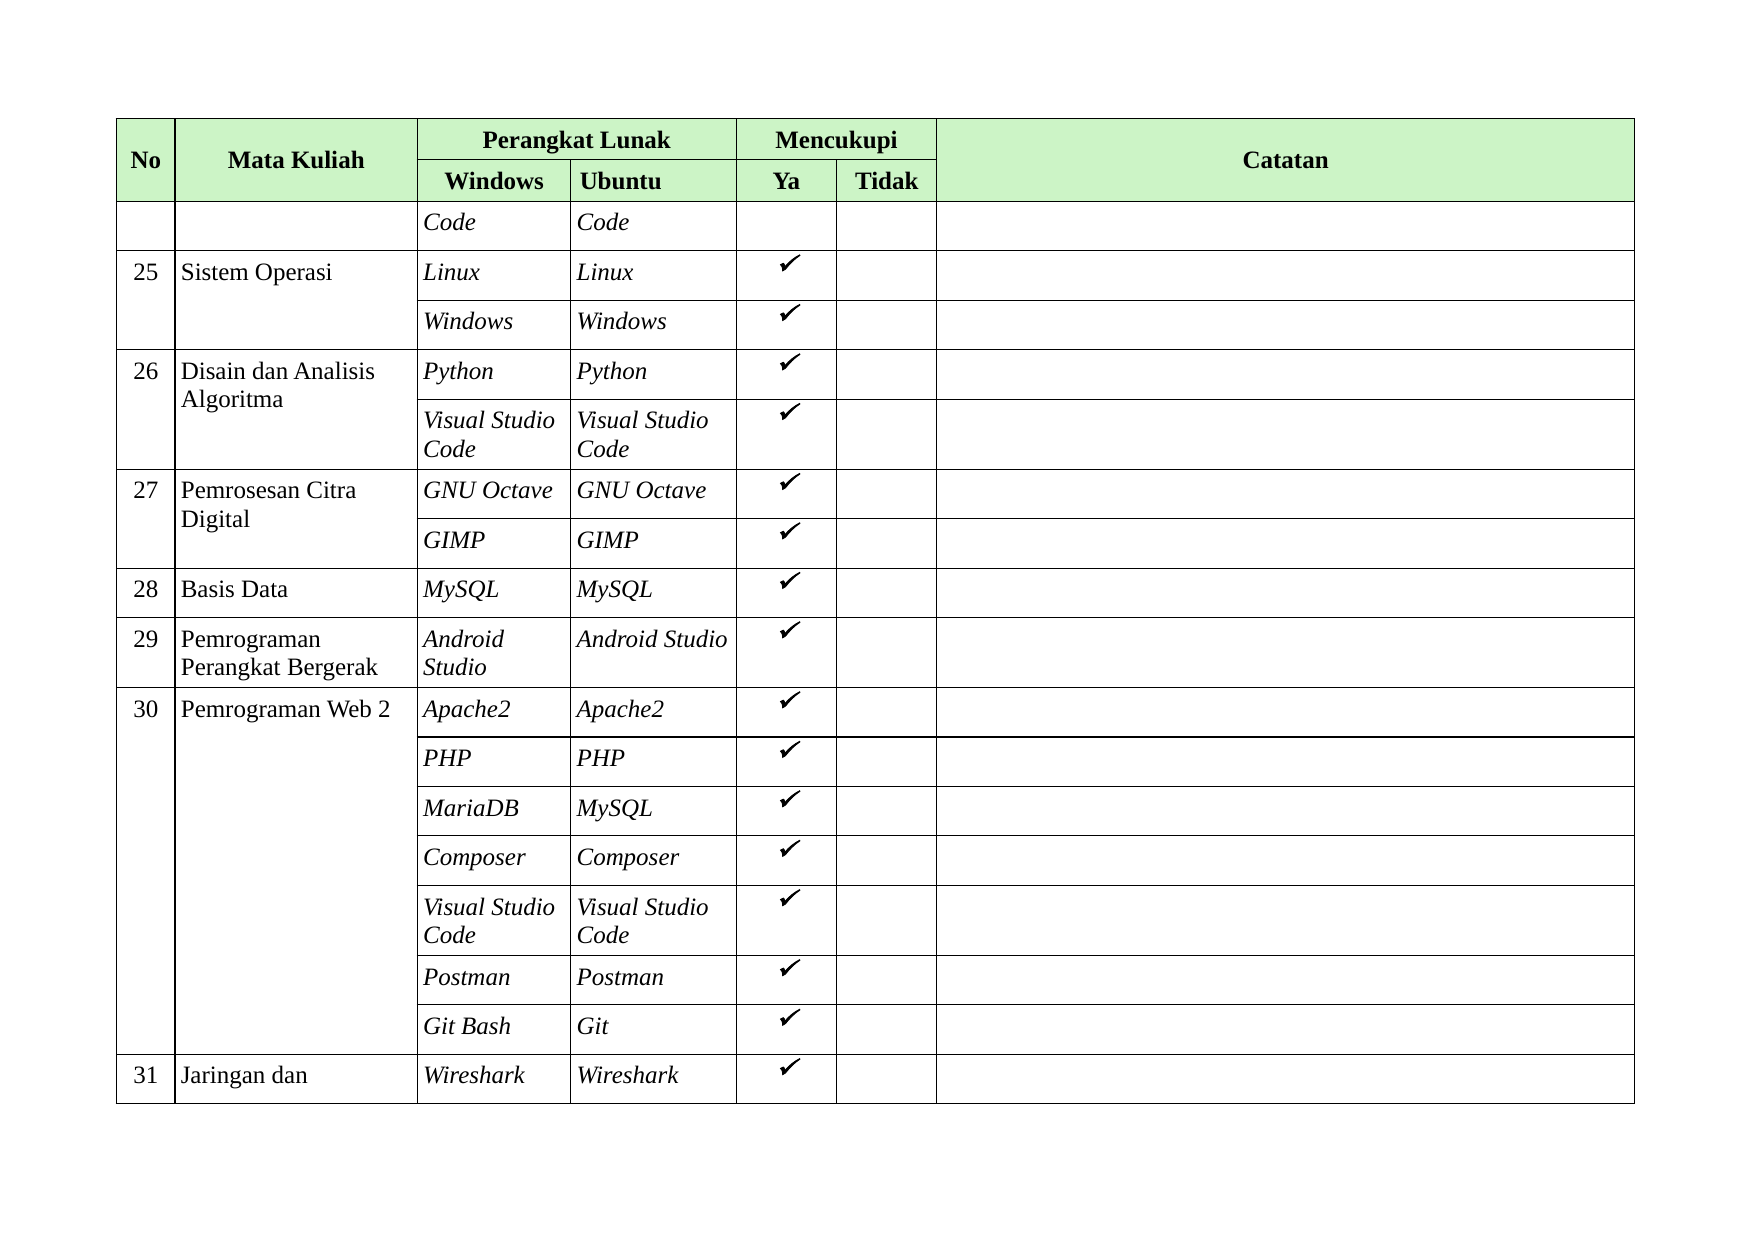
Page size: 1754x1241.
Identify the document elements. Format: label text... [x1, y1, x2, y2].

table_cell ü [737, 688, 836, 736]
table_cell Wireshark [571, 1055, 736, 1103]
table_cell [937, 836, 1634, 885]
table_cell [737, 202, 836, 250]
table_header No [117, 119, 174, 201]
table_cell GNU Octave [418, 470, 570, 518]
table_cell ü [737, 519, 836, 567]
table_cell 26 [117, 350, 174, 468]
table_cell [937, 738, 1634, 786]
table_cell 29 [117, 618, 174, 687]
table_cell ü [737, 1055, 836, 1103]
table_cell PHP [571, 738, 736, 786]
table_cell [837, 738, 936, 786]
table_cell [837, 688, 936, 736]
table_cell ü [737, 470, 836, 518]
table_cell MySQL [571, 569, 736, 617]
table_cell [837, 618, 936, 687]
table_cell Windows [418, 301, 570, 349]
table_cell Basis Data [176, 569, 417, 617]
table_cell [837, 350, 936, 398]
table_cell Postman [571, 956, 736, 1004]
table_cell [937, 956, 1634, 1004]
table_cell ü [737, 400, 836, 468]
table_cell [837, 251, 936, 299]
table_cell ü [737, 618, 836, 687]
table_cell Composer [418, 836, 570, 885]
table_cell Linux [571, 251, 736, 299]
table_cell ü [737, 569, 836, 617]
table_cell [937, 1005, 1634, 1054]
table_cell 28 [117, 569, 174, 617]
table_cell ü [737, 251, 836, 299]
table_cell Visual Studio Code [418, 886, 570, 955]
table_cell [837, 470, 936, 518]
table_cell [837, 1005, 936, 1054]
table_cell Visual Studio Code [571, 886, 736, 955]
table_cell [937, 251, 1634, 299]
table_cell [837, 519, 936, 567]
table_cell Apache2 [571, 688, 736, 736]
table_cell Disain dan Analisis Algoritma [176, 350, 417, 468]
table_cell [837, 787, 936, 835]
table_cell MySQL [418, 569, 570, 617]
table_cell Visual Studio Code [571, 400, 736, 468]
table_cell [837, 202, 936, 250]
table_cell Apache2 [418, 688, 570, 736]
table_cell PHP [418, 738, 570, 786]
table_cell [937, 886, 1634, 955]
table_header Mencukupi [737, 119, 936, 159]
table_cell Sistem Operasi [176, 251, 417, 349]
table_cell [837, 956, 936, 1004]
table_cell [837, 836, 936, 885]
table_cell ü [737, 301, 836, 349]
table_cell ü [737, 836, 836, 885]
table_cell Visual Studio Code [418, 400, 570, 468]
table_cell ü [737, 886, 836, 955]
table_cell 31 [117, 1055, 174, 1103]
table_cell [937, 350, 1634, 398]
table_cell ü [737, 956, 836, 1004]
table_cell Code [571, 202, 736, 250]
table_cell [937, 519, 1634, 567]
table_cell Tidak [837, 160, 936, 201]
table_cell Windows [418, 160, 570, 201]
table_cell Windows [571, 301, 736, 349]
table_cell ü [737, 1005, 836, 1054]
table_cell Jaringan dan [176, 1055, 417, 1103]
table_cell Pemrograman Web 2 [176, 688, 417, 1054]
table_cell GIMP [571, 519, 736, 567]
table_cell [937, 618, 1634, 687]
table_cell 25 [117, 251, 174, 349]
table_header Mata Kuliah [176, 119, 417, 201]
table_cell Android Studio [571, 618, 736, 687]
table_cell [937, 400, 1634, 468]
table_cell Linux [418, 251, 570, 299]
table_cell Pemrosesan Citra Digital [176, 470, 417, 567]
table_cell Git [571, 1005, 736, 1054]
table_cell [837, 886, 936, 955]
table_cell [937, 787, 1634, 835]
table_cell Python [418, 350, 570, 398]
table_cell [837, 1055, 936, 1103]
table_cell Composer [571, 836, 736, 885]
table_cell Pemrograman Perangkat Bergerak [176, 618, 417, 687]
table_cell Postman [418, 956, 570, 1004]
table_cell Ubuntu [571, 160, 736, 201]
table_cell GNU Octave [571, 470, 736, 518]
table_cell [937, 301, 1634, 349]
table_cell MariaDB [418, 787, 570, 835]
table_header Catatan [937, 119, 1634, 201]
table_cell [937, 1055, 1634, 1103]
table_cell [937, 470, 1634, 518]
table_cell Git Bash [418, 1005, 570, 1054]
table_cell ü [737, 738, 836, 786]
table_cell ü [737, 350, 836, 398]
table_cell Android Studio [418, 618, 570, 687]
table_cell Code [418, 202, 570, 250]
table_cell 30 [117, 688, 174, 1054]
table_cell [837, 569, 936, 617]
table_cell GIMP [418, 519, 570, 567]
table_cell 27 [117, 470, 174, 567]
table_cell [937, 202, 1634, 250]
table_cell MySQL [571, 787, 736, 835]
table_cell ü [737, 787, 836, 835]
table_cell Python [571, 350, 736, 398]
table_cell Wireshark [418, 1055, 570, 1103]
table_cell [837, 301, 936, 349]
table_cell [837, 400, 936, 468]
table_header Perangkat Lunak [418, 119, 736, 159]
table_cell [937, 688, 1634, 736]
table_cell Ya [737, 160, 836, 201]
table_cell [937, 569, 1634, 617]
